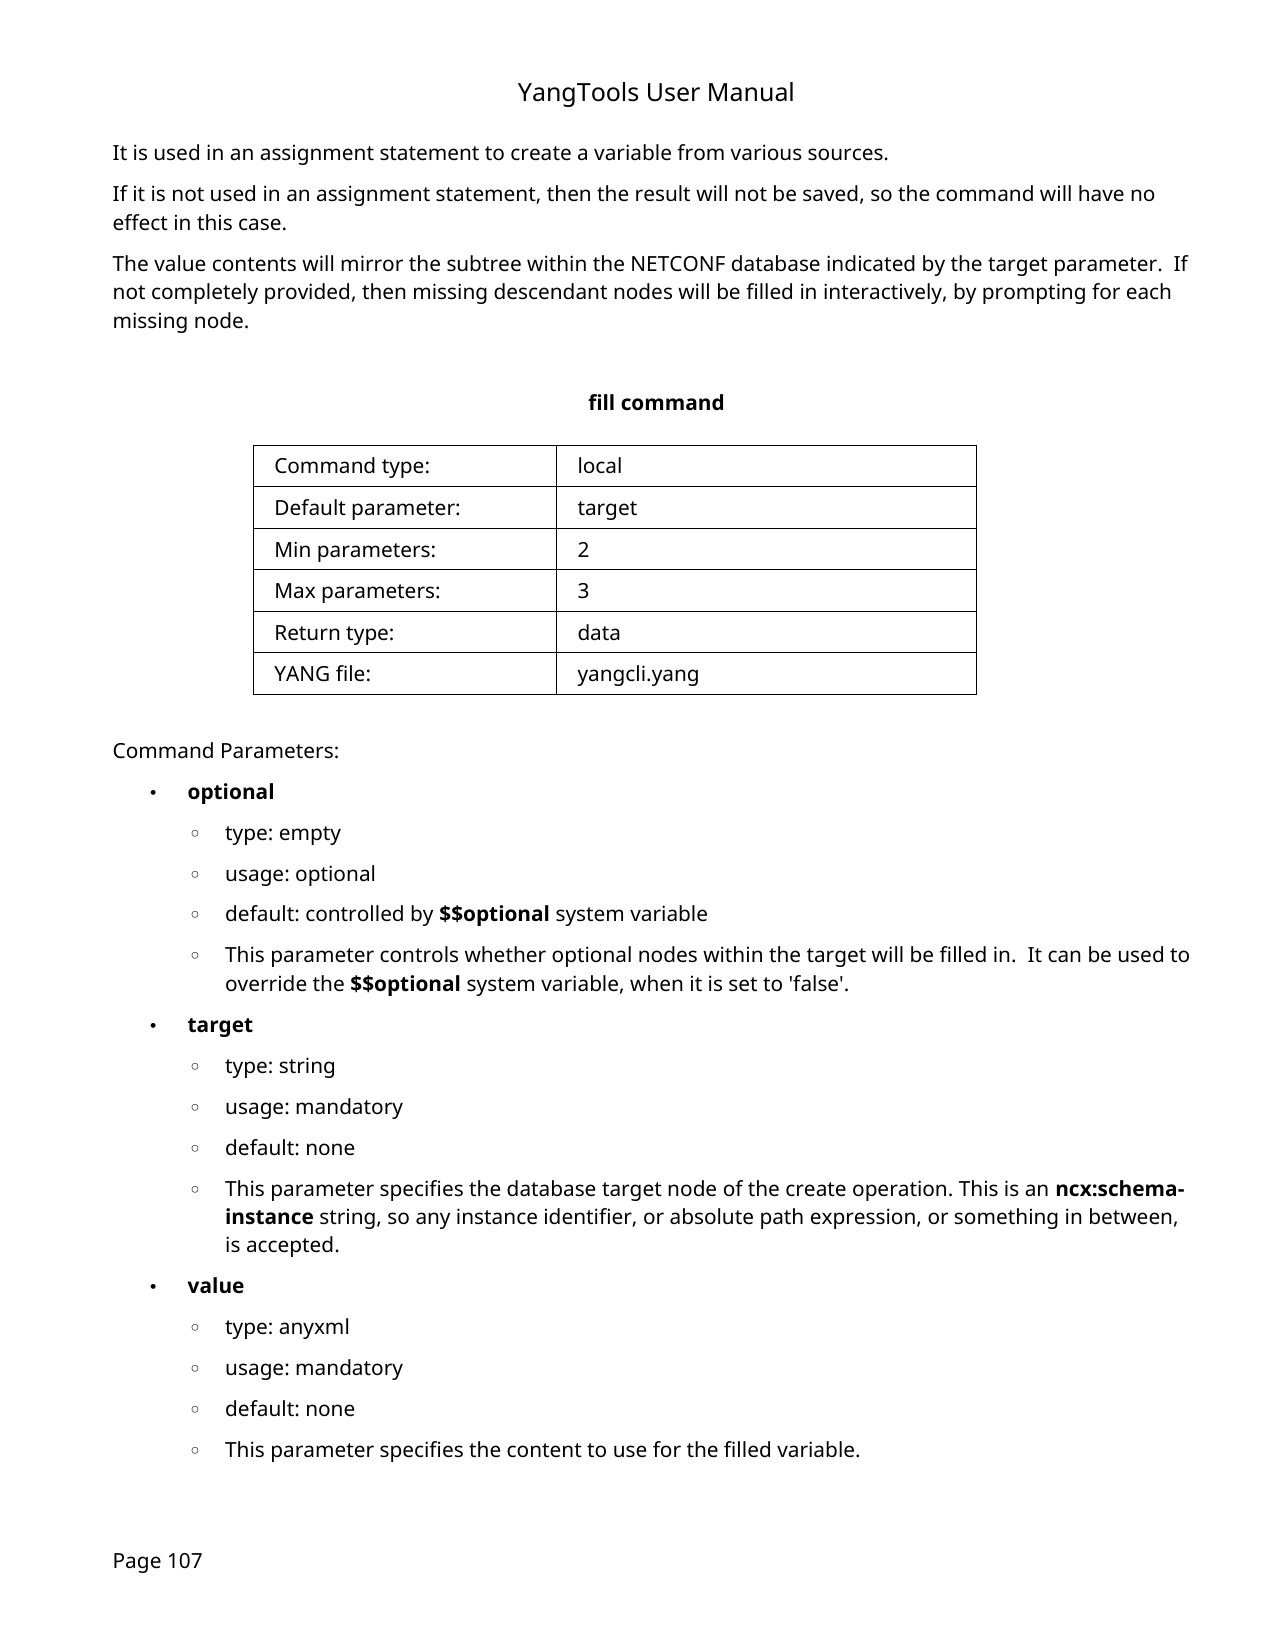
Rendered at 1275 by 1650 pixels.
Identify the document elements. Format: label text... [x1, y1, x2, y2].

table_header Command type: [254, 446, 556, 486]
list usage: optional [187, 859, 1200, 887]
list type: string [187, 1051, 1200, 1079]
table_cell target [557, 487, 976, 528]
text Command Parameters: [112, 736, 1200, 764]
table_cell Max parameters: [254, 570, 556, 611]
table_cell data [557, 612, 976, 652]
table_cell 3 [557, 570, 976, 611]
list target [150, 1010, 1200, 1038]
table_cell YANG file: [254, 653, 556, 694]
list optional [150, 777, 1200, 805]
list This parameter specifies the content to use for the filled variable. [187, 1435, 1200, 1464]
list This parameter controls whether optional nodes within the target will be filled in. It can be used to override the $$optional system variable, when it is set to 'false'. [187, 941, 1200, 997]
table_cell Min parameters: [254, 529, 556, 569]
table_cell Default parameter: [254, 487, 556, 528]
text The value contents will mirror the subtree within the NETCONF database indicated by the target parameter. If not completely provided, then missing descendant nodes will be filled in interactively, by prompting for each missing node. [112, 249, 1200, 334]
table_cell yangcli.yang [557, 653, 976, 694]
list value [150, 1271, 1200, 1300]
list default: none [187, 1394, 1200, 1423]
table_header local [557, 446, 976, 486]
table_cell 2 [557, 529, 976, 569]
text It is used in an assignment statement to create a variable from various sources. [112, 138, 1200, 167]
list type: anyxml [187, 1312, 1200, 1341]
subtitle fill command [127, 388, 1185, 416]
list This parameter specifies the database target node of the create operation. This is an ncx:schema-instance string, so any instance identifier, or absolute path expression, or something in between, is accepted. [187, 1174, 1200, 1259]
list usage: mandatory [187, 1092, 1200, 1120]
list default: none [187, 1133, 1200, 1161]
list type: empty [187, 818, 1200, 846]
list usage: mandatory [187, 1353, 1200, 1382]
table_cell Return type: [254, 612, 556, 652]
list default: controlled by $$optional system variable [187, 899, 1200, 928]
text If it is not used in an assignment statement, then the result will not be saved, so the command will have no effect in this case. [112, 179, 1200, 236]
